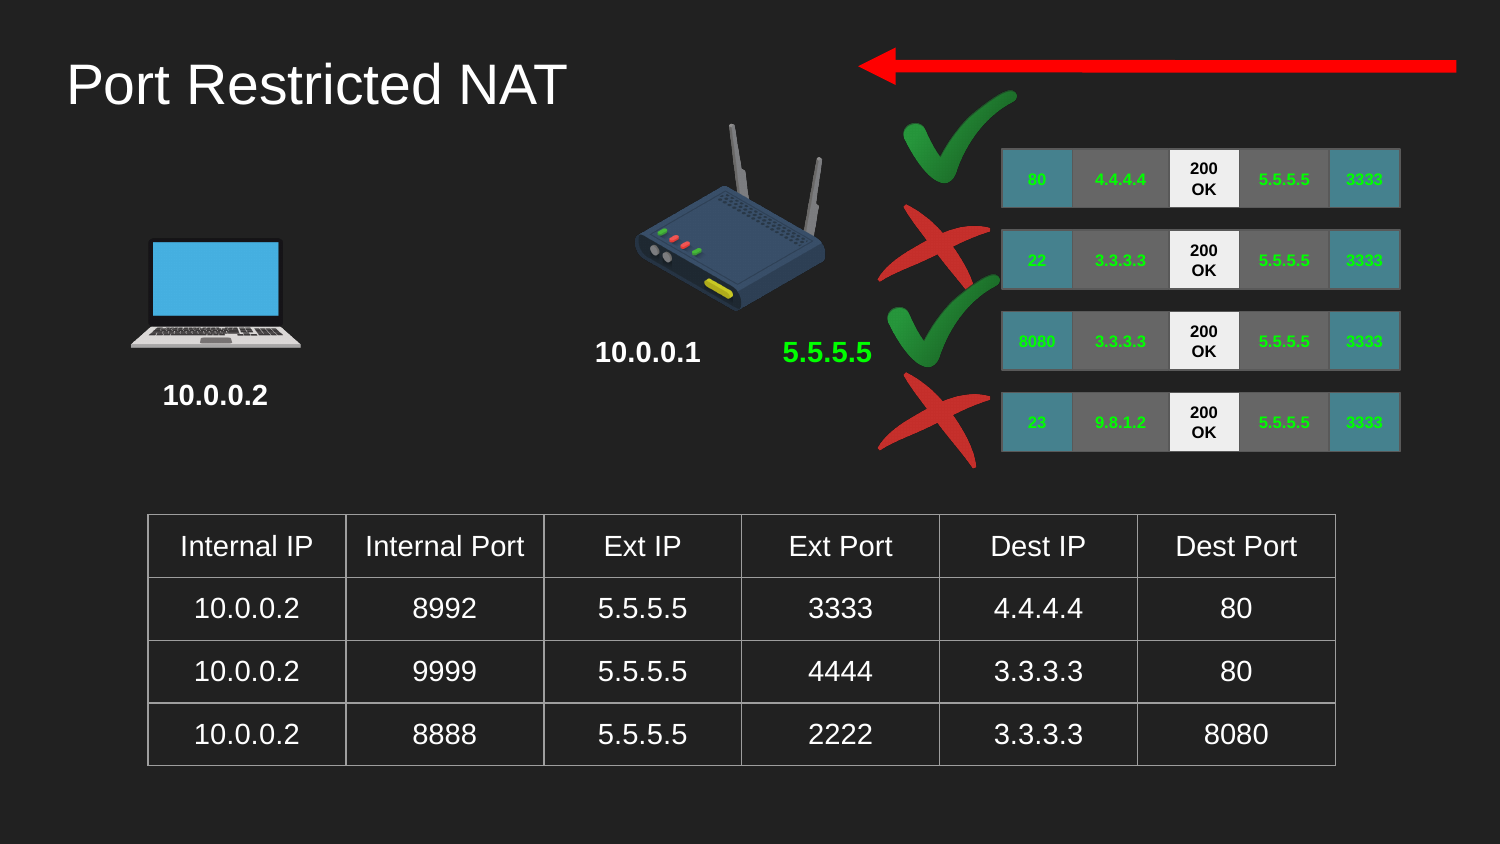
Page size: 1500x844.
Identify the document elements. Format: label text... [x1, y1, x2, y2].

table_cell 3333 [742, 578, 939, 640]
table_cell 80 [1138, 578, 1335, 640]
table_cell 5.5.5.5 [545, 704, 741, 765]
table_cell 4.4.4.4 [940, 578, 1137, 640]
text_box 22 [1001, 230, 1073, 289]
table_cell 2222 [742, 704, 939, 765]
text_box 9.8.1.2 [1073, 392, 1169, 452]
text_box 10.0.0.2 [99, 361, 332, 422]
table_cell 8080 [1138, 704, 1335, 765]
text_box 10.0.0.1 [532, 318, 711, 379]
text_box 3.3.3.3 [1073, 230, 1169, 289]
table_cell 9999 [347, 641, 543, 702]
table_cell 5.5.5.5 [545, 578, 741, 640]
table_cell 8992 [347, 578, 543, 640]
table_header Dest Port [1138, 515, 1335, 577]
table_cell 10.0.0.2 [149, 578, 345, 640]
text_box 8080 [1002, 311, 1073, 371]
table_cell 80 [1138, 641, 1335, 702]
text_box 23 [1001, 392, 1073, 452]
text_box 4.4.4.4 [1073, 148, 1169, 208]
text_box 3333 [1329, 311, 1400, 371]
picture [117, 195, 314, 361]
text_box 200 OK [1169, 392, 1239, 452]
table_cell 4444 [742, 641, 939, 702]
table_cell 5.5.5.5 [545, 641, 741, 702]
table_cell 8888 [347, 704, 543, 765]
picture [877, 78, 1019, 481]
title Port Restricted NAT [51, 38, 695, 132]
text_box 5.5.5.5 [1239, 230, 1329, 289]
text_box 3333 [1329, 230, 1400, 289]
text_box 5.5.5.5 [711, 318, 885, 379]
table_header Internal Port [347, 515, 543, 577]
text_box 3333 [1329, 392, 1400, 452]
table_cell 3.3.3.3 [940, 641, 1137, 702]
text_box 3333 [1329, 148, 1400, 208]
table_cell 10.0.0.2 [149, 704, 345, 765]
table_header Ext Port [742, 515, 939, 577]
text_box 5.5.5.5 [1239, 148, 1329, 208]
table_cell 3.3.3.3 [940, 704, 1137, 765]
table_header Ext IP [545, 515, 741, 577]
text_box 200 OK [1169, 230, 1239, 289]
table_header Internal IP [149, 515, 345, 577]
text_box 5.5.5.5 [1239, 311, 1329, 371]
picture [631, 120, 828, 316]
table_cell 10.0.0.2 [149, 641, 345, 702]
table_header Dest IP [940, 515, 1137, 577]
text_box 5.5.5.5 [1239, 392, 1329, 452]
text_box 3.3.3.3 [1073, 311, 1169, 371]
text_box 200 OK [1169, 311, 1239, 371]
text_box 200 OK [1169, 148, 1239, 208]
text_box 80 [1001, 148, 1073, 208]
